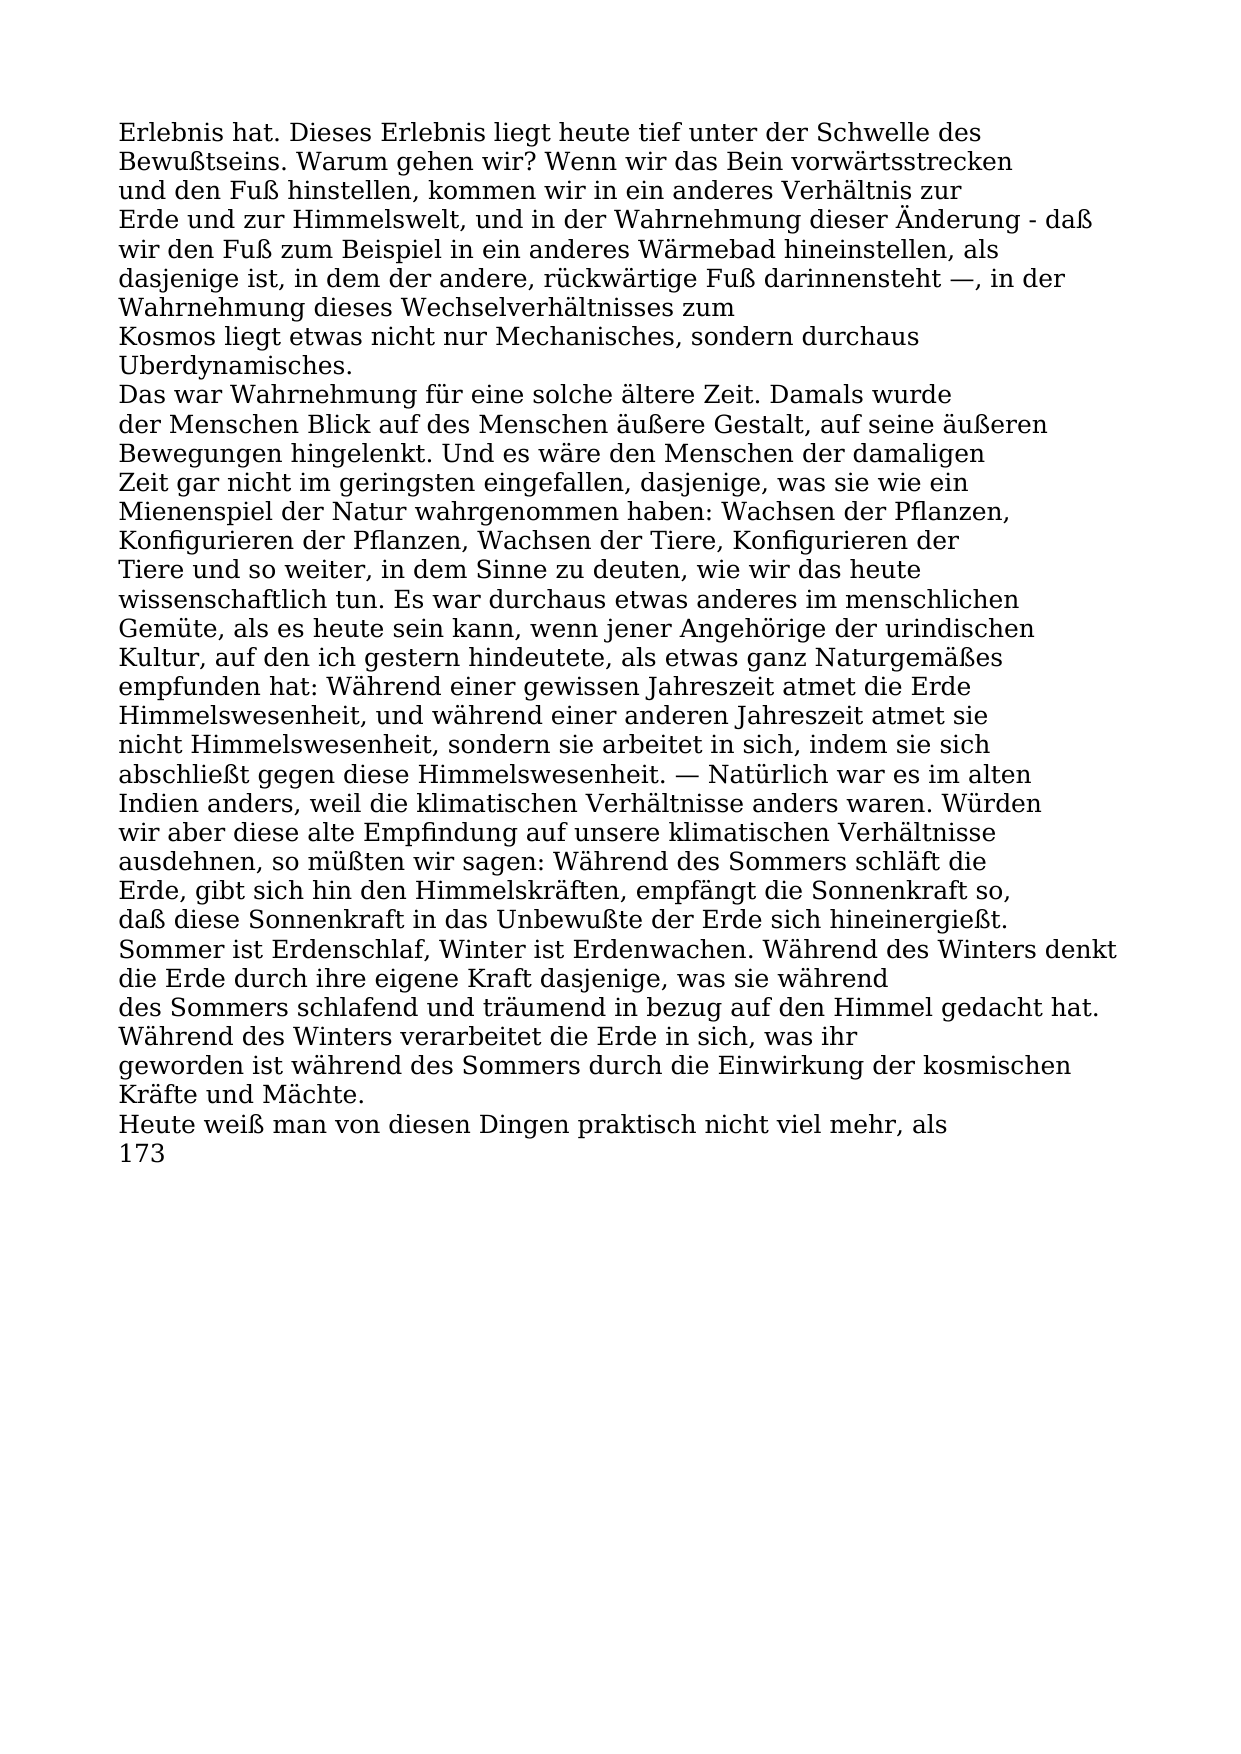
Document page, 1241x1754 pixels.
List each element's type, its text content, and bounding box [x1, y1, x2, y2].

text abschließt gegen diese Himmelswesenheit. — Natürlich war es im alten [118, 760, 1122, 789]
text 173 [118, 1139, 1122, 1168]
text Bewußtseins. Warum gehen wir? Wenn wir das Bein vorwärtsstrecken [118, 147, 1122, 176]
text Kultur, auf den ich gestern hindeutete, als etwas ganz Naturgemäßes [118, 643, 1122, 672]
text Sommer ist Erdenschlaf, Winter ist Erdenwachen. Während des Winters denkt die Erde durch ihre eigene Kraft dasjenige, was sie während [118, 935, 1122, 993]
text Erlebnis hat. Dieses Erlebnis liegt heute tief unter der Schwelle des [118, 118, 1122, 147]
text der Menschen Blick auf des Menschen äußere Gestalt, auf seine äußeren [118, 410, 1122, 439]
text Erde und zur Himmelswelt, und in der Wahrnehmung dieser Änderung - daß wir den Fuß zum Beispiel in ein anderes Wärmebad hineinstellen, als dasjenige ist, in dem der andere, rückwärtige Fuß darinnensteht —, in der Wahrnehmung dieses Wechselverhältnisses zum [118, 206, 1122, 322]
text Tiere und so weiter, in dem Sinne zu deuten, wie wir das heute wissenschaftlich tun. Es war durchaus etwas anderes im menschlichen Gemüte, als es heute sein kann, wenn jener Angehörige der urindischen [118, 556, 1122, 643]
text Zeit gar nicht im geringsten eingefallen, dasjenige, was sie wie ein [118, 468, 1122, 497]
text Das war Wahrnehmung für eine solche ältere Zeit. Damals wurde [118, 381, 1122, 410]
text Bewegungen hingelenkt. Und es wäre den Menschen der damaligen [118, 439, 1122, 468]
text ausdehnen, so müßten wir sagen: Während des Sommers schläft die [118, 847, 1122, 876]
text geworden ist während des Sommers durch die Einwirkung der kosmischen Kräfte und Mächte. [118, 1051, 1122, 1110]
text daß diese Sonnenkraft in das Unbewußte der Erde sich hineinergießt. [118, 906, 1122, 935]
text Indien anders, weil die klimatischen Verhältnisse anders waren. Würden [118, 789, 1122, 818]
text nicht Himmelswesenheit, sondern sie arbeitet in sich, indem sie sich [118, 731, 1122, 760]
text Mienenspiel der Natur wahrgenommen haben: Wachsen der Pflanzen, [118, 497, 1122, 526]
text Kosmos liegt etwas nicht nur Mechanisches, sondern durchaus Uberdynamisches. [118, 322, 1122, 381]
text empfunden hat: Während einer gewissen Jahreszeit atmet die Erde [118, 672, 1122, 701]
text des Sommers schlafend und träumend in bezug auf den Himmel gedacht hat. Während des Winters verarbeitet die Erde in sich, was ihr [118, 993, 1122, 1051]
text und den Fuß hinstellen, kommen wir in ein anderes Verhältnis zur [118, 176, 1122, 206]
text wir aber diese alte Empfindung auf unsere klimatischen Verhältnisse [118, 818, 1122, 847]
text Konfigurieren der Pflanzen, Wachsen der Tiere, Konfigurieren der [118, 526, 1122, 556]
text Erde, gibt sich hin den Himmelskräften, empfängt die Sonnenkraft so, [118, 876, 1122, 906]
text Heute weiß man von diesen Dingen praktisch nicht viel mehr, als [118, 1110, 1122, 1139]
text Himmelswesenheit, und während einer anderen Jahreszeit atmet sie [118, 701, 1122, 731]
